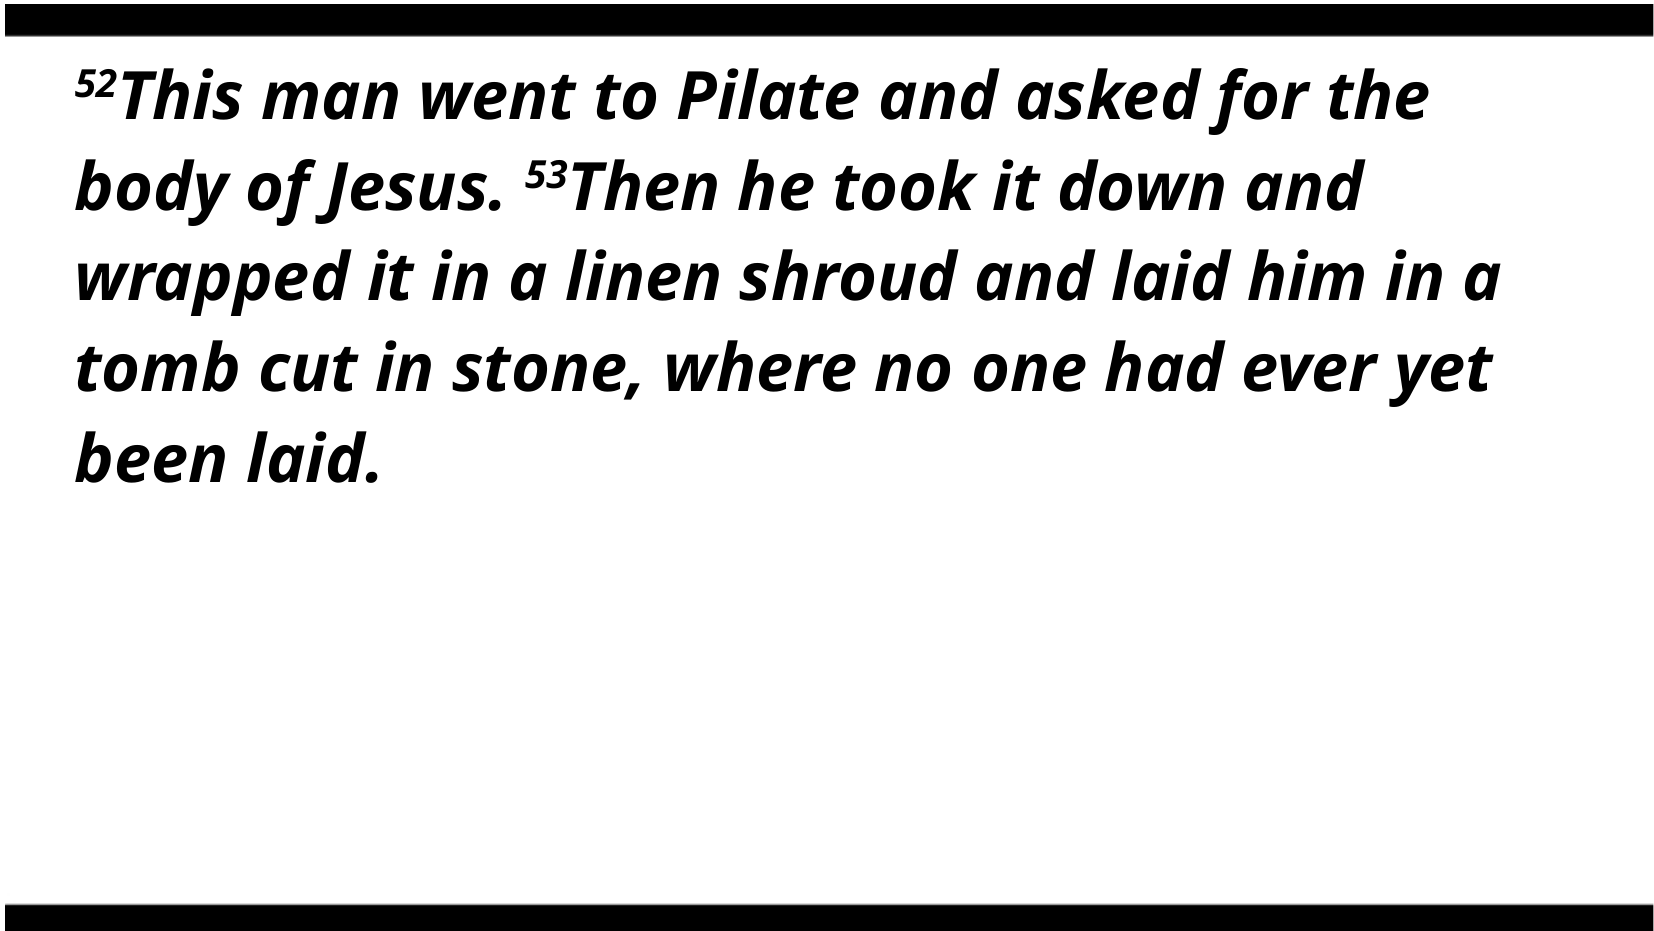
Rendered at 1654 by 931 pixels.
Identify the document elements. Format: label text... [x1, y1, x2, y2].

picture [5, 4, 1654, 931]
text_box 52This man went to Pilate and asked for the body of Jesus. 53Then he took it down and wrapped it in a linen shroud and laid him in a tomb cut in stone, where no one had ever yet been laid. [60, 40, 1606, 411]
